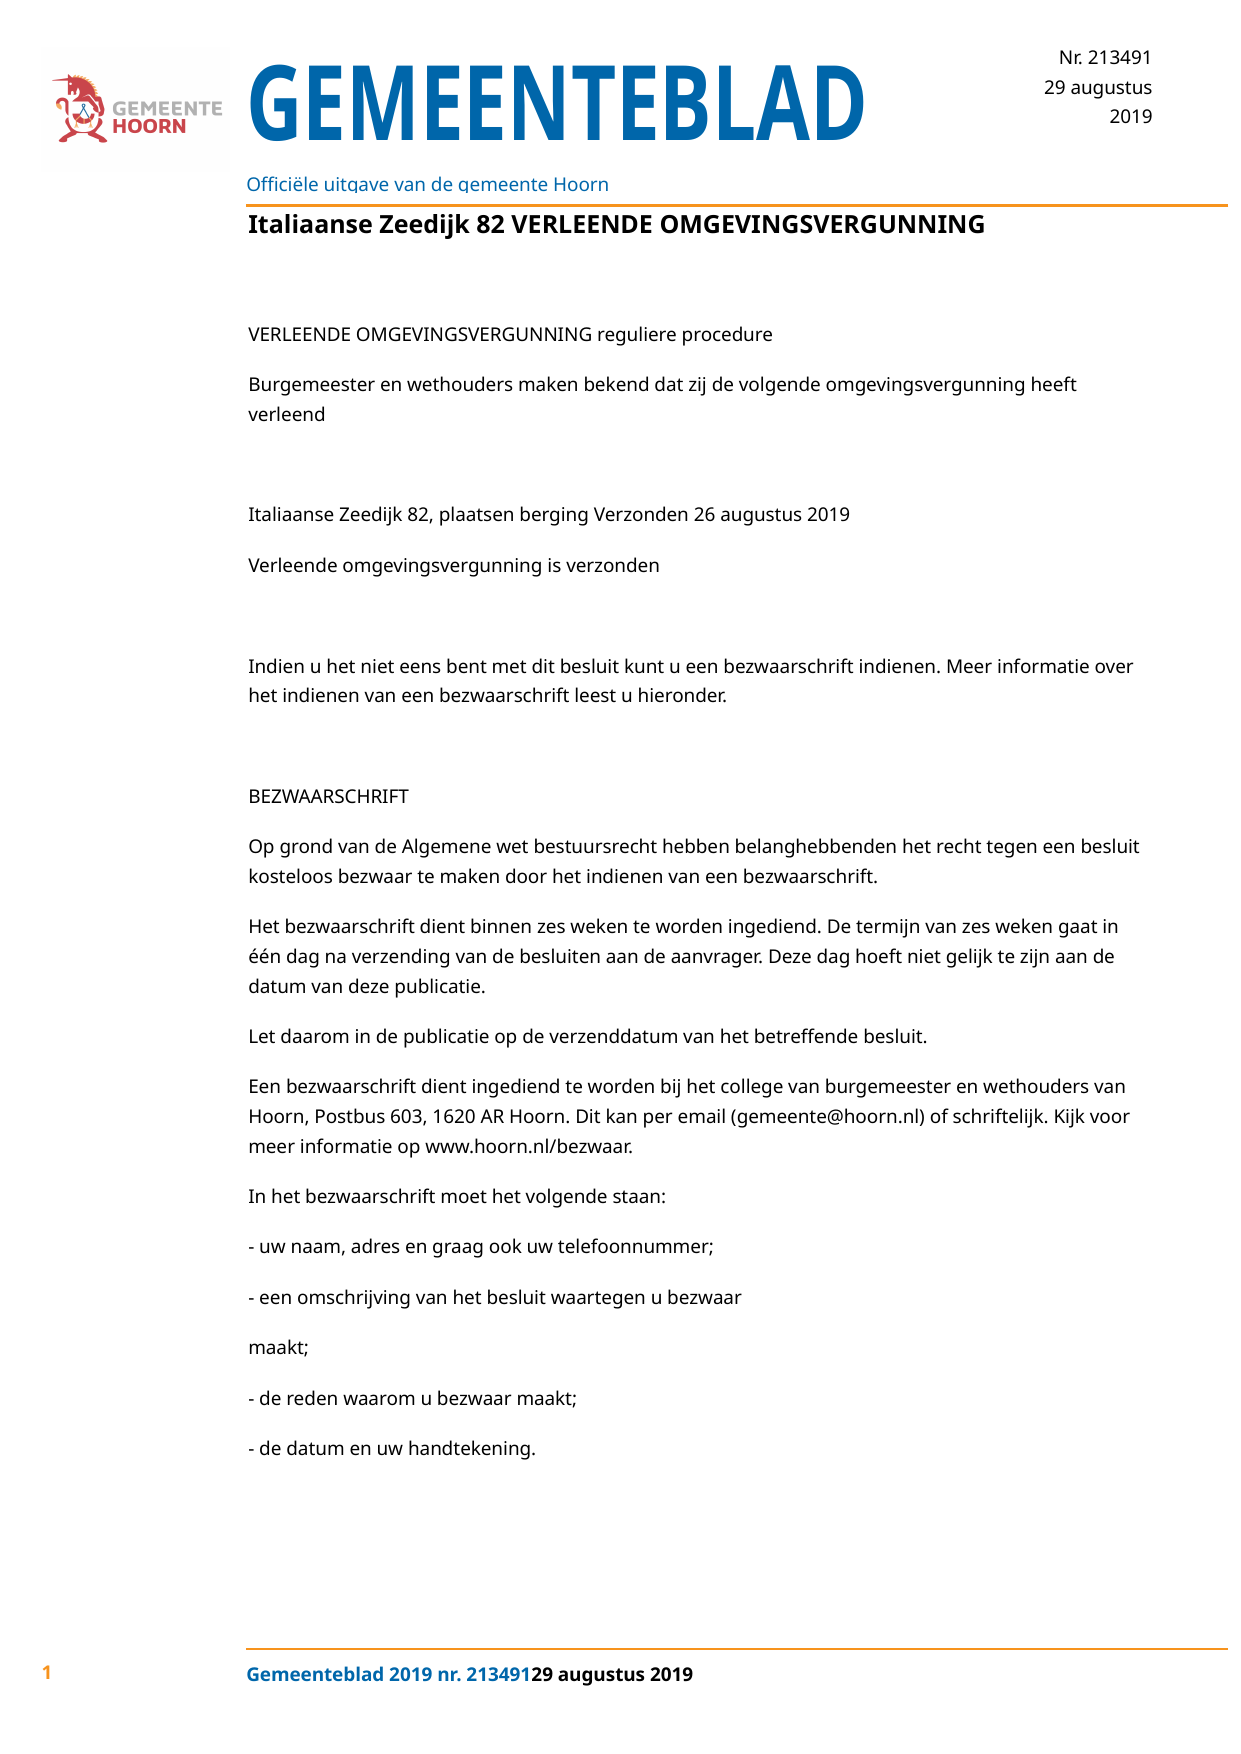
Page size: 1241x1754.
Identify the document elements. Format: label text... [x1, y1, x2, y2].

text Het bezwaarschrift dient binnen zes weken te worden ingediend. De termijn van zes weken gaat in één dag na verzending van de besluiten aan de aanvrager. Deze dag hoeft niet gelijk te zijn aan de datum van deze publicatie. [248, 914, 1152, 998]
text Op grond van de Algemene wet bestuursrecht hebben belanghebbenden het recht tegen een besluit kosteloos bezwaar te maken door het indienen van een bezwaarschrift. [248, 834, 1152, 889]
text BEZWAARSCHRIFT [248, 783, 1152, 809]
text maakt; [248, 1334, 1152, 1360]
text Burgemeester en wethouders maken bekend dat zij de volgende omgevingsvergunning heeft verleend [248, 371, 1152, 426]
text Indien u het niet eens bent met dit besluit kunt u een bezwaarschrift indienen. Meer informatie over het indienen van een bezwaarschrift leest u hieronder. [248, 653, 1152, 708]
text VERLEENDE OMGEVINGSVERGUNNING reguliere procedure [248, 321, 1152, 346]
text Let daarom in de publicatie op de verzenddatum van het betreffende besluit. [248, 1023, 1152, 1049]
text Italiaanse Zeedijk 82 VERLEENDE OMGEVINGSVERGUNNING [248, 207, 1152, 241]
text Italiaanse Zeedijk 82, plaatsen berging Verzonden 26 augustus 2019 [248, 502, 1152, 527]
text - een omschrijving van het besluit waartegen u bezwaar [248, 1284, 1152, 1310]
text In het bezwaarschrift moet het volgende staan: [248, 1183, 1152, 1209]
text Verleende omgevingsvergunning is verzonden [248, 552, 1152, 578]
picture [41, 47, 231, 172]
text - uw naam, adres en graag ook uw telefoonnummer; [248, 1234, 1152, 1259]
text Een bezwaarschrift dient ingediend te worden bij het college van burgemeester en wethouders van Hoorn, Postbus 603, 1620 AR Hoorn. Dit kan per email (gemeente@hoorn.nl) of schriftelijk. Kijk voor meer informatie op www.hoorn.nl/bezwaar. [248, 1074, 1152, 1158]
text - de datum en uw handtekening. [248, 1435, 1152, 1461]
text - de reden waarom u bezwaar maakt; [248, 1385, 1152, 1411]
